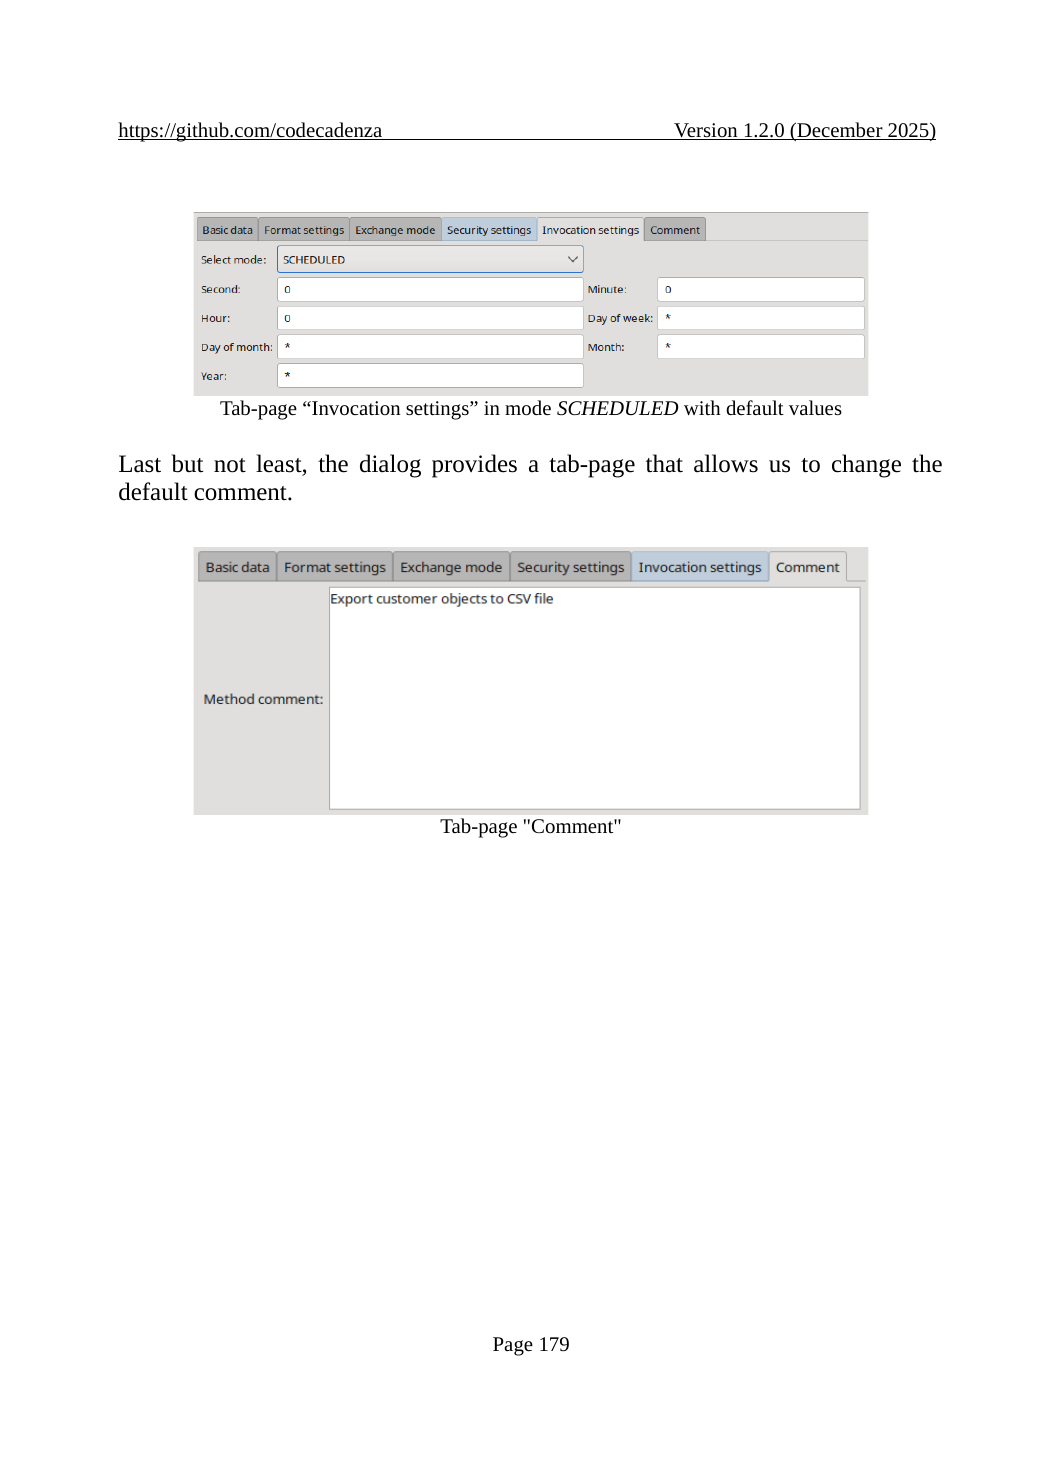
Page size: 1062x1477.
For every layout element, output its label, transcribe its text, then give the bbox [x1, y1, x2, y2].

text Tab-page "Comment" [193, 815, 868, 838]
text Tab-page “Invocation settings” in mode SCHEDULED with default values [193, 396, 868, 420]
picture [193, 212, 869, 396]
text Last but not least, the dialog provides a tab-page that allows us to change the default comment. [118, 449, 944, 506]
picture [193, 547, 869, 815]
